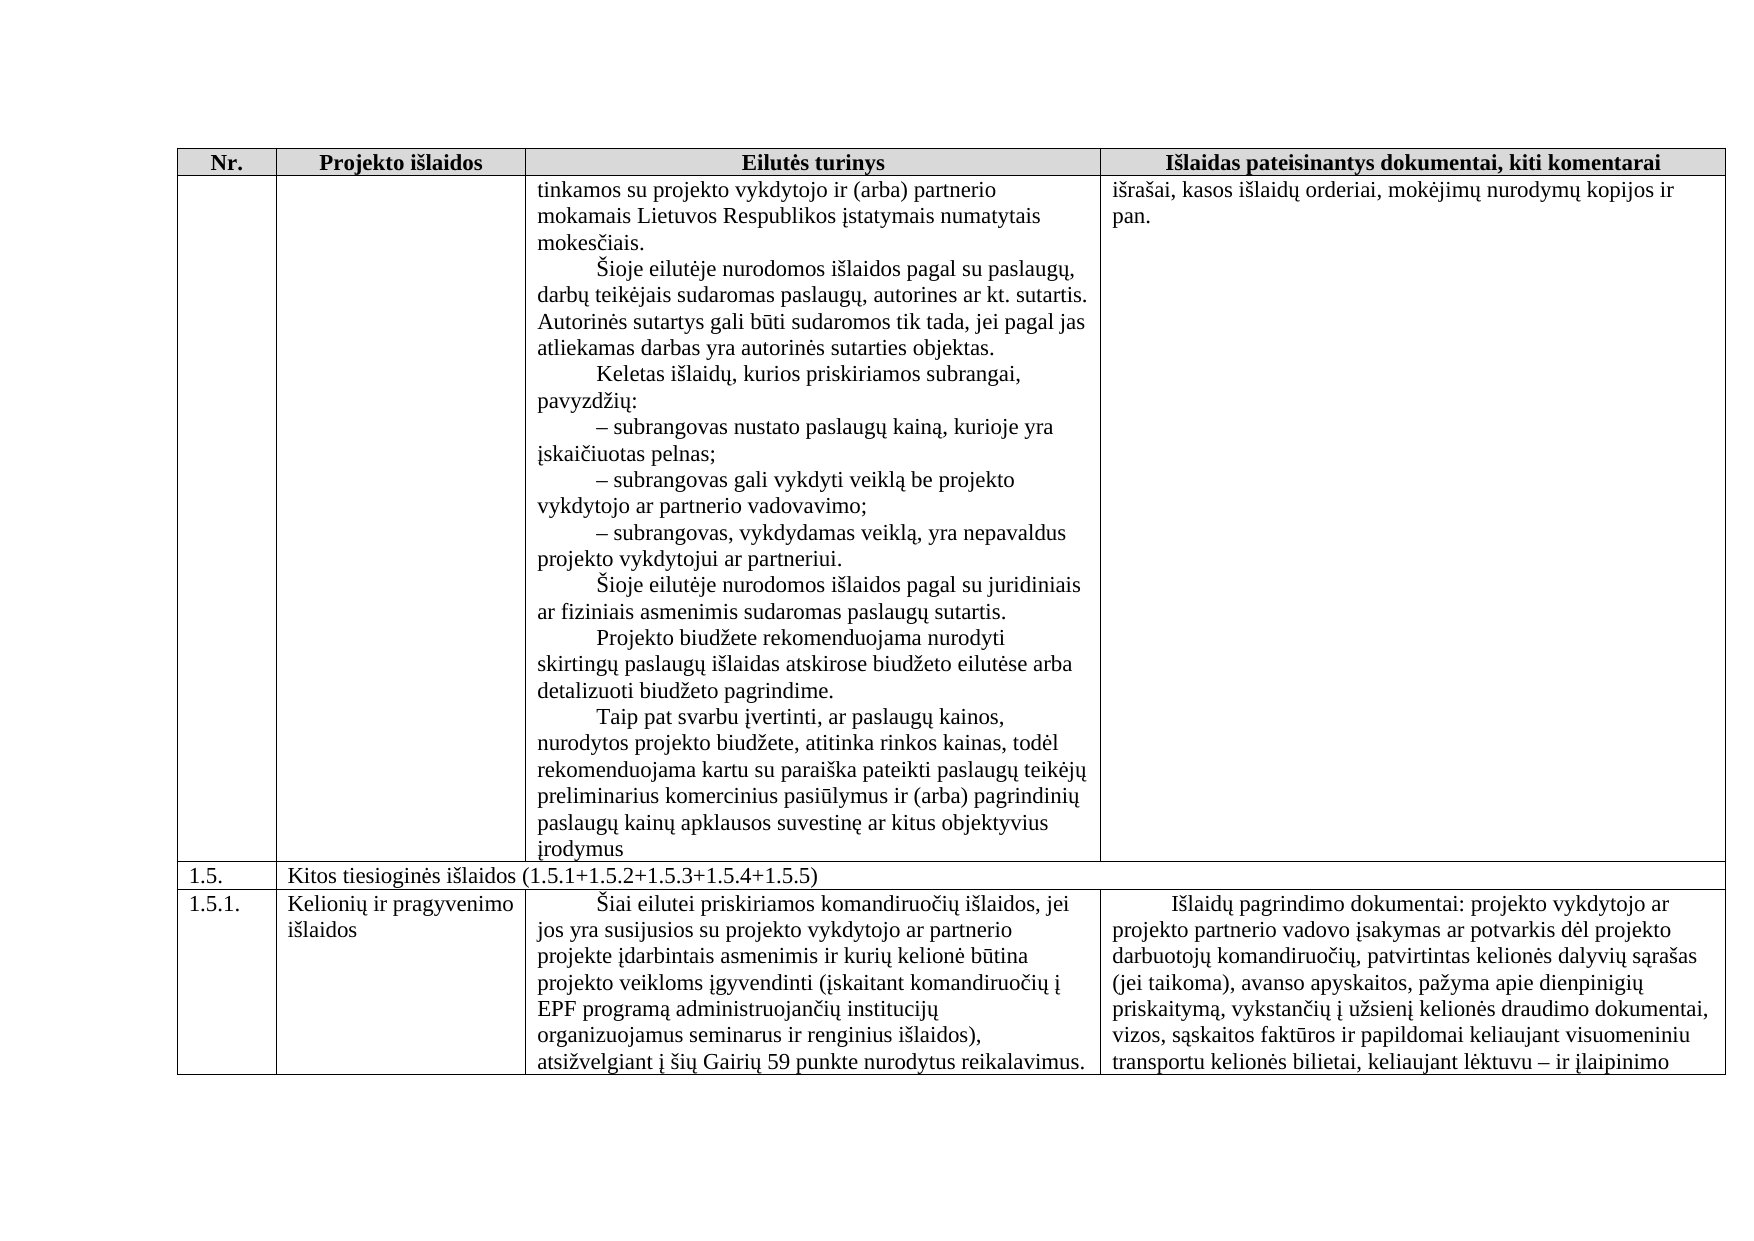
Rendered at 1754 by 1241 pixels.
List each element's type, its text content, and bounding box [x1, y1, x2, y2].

table_header Eilutės turinys [526, 149, 1100, 175]
table_cell [277, 176, 525, 861]
table_cell [1726, 861, 1750, 889]
table_cell Šiai eilutei priskiriamos komandiruočių išlaidos, jei jos yra susijusios su projekto vykdytojo ar partnerio projekte įdarbintais asmenimis ir kurių kelionė būtina projekto veikloms įgyvendinti (įskaitant komandiruočių į EPF programą administruojančių institucijų organizuojamus seminarus ir renginius išlaidos), atsižvelgiant į šių Gairių 59 punkte nurodytus reikalavimus. [526, 890, 1100, 1074]
table_cell tinkamos su projekto vykdytojo ir (arba) partnerio mokamais Lietuvos Respublikos įstatymais numatytais mokesčiais. Šioje eilutėje nurodomos išlaidos pagal su paslaugų, darbų teikėjais sudaromas paslaugų, autorines ar kt. sutartis. Autorinės sutartys gali būti sudaromos tik tada, jei pagal jas atliekamas darbas yra autorinės sutarties objektas. Keletas išlaidų, kurios priskiriamos subrangai, pavyzdžių: – subrangovas nustato paslaugų kainą, kurioje yra įskaičiuotas pelnas; – subrangovas gali vykdyti veiklą be projekto vykdytojo ar partnerio vadovavimo; – subrangovas, vykdydamas veiklą, yra nepavaldus projekto vykdytojui ar partneriui. Šioje eilutėje nurodomos išlaidos pagal su juridiniais ar fiziniais asmenimis sudaromas paslaugų sutartis. Projekto biudžete rekomenduojama nurodyti skirtingų paslaugų išlaidas atskirose biudžeto eilutėse arba detalizuoti biudžeto pagrindime. Taip pat svarbu įvertinti, ar paslaugų kainos, nurodytos projekto biudžete, atitinka rinkos kainas, todėl rekomenduojama kartu su paraiška pateikti paslaugų teikėjų preliminarius komercinius pasiūlymus ir (arba) pagrindinių paslaugų kainų apklausos suvestinę ar kitus objektyvius įrodymus [526, 176, 1100, 861]
table_cell Kelionių ir pragyvenimo išlaidos [277, 890, 525, 1074]
table_header Nr. [178, 149, 276, 175]
table_header Projekto išlaidos [277, 149, 525, 175]
table_cell išrašai, kasos išlaidų orderiai, mokėjimų nurodymų kopijos ir pan. [1101, 176, 1725, 861]
table_cell 1.5. [178, 862, 276, 889]
table_cell Kitos tiesioginės išlaidos (1.5.1+1.5.2+1.5.3+1.5.4+1.5.5) [277, 862, 1001, 889]
table_cell [1726, 175, 1750, 861]
table_cell [1726, 889, 1750, 1074]
table_cell [178, 176, 276, 861]
table_cell Išlaidų pagrindimo dokumentai: projekto vykdytojo ar projekto partnerio vadovo įsakymas ar potvarkis dėl projekto darbuotojų komandiruočių, patvirtintas kelionės dalyvių sąrašas (jei taikoma), avanso apyskaitos, pažyma apie dienpinigių priskaitymą, vykstančių į užsienį kelionės draudimo dokumentai, vizos, sąskaitos faktūros ir papildomai keliaujant visuomeniniu transportu kelionės bilietai, keliaujant lėktuvu – ir įlaipinimo [1101, 890, 1725, 1074]
table_cell 1.5.1. [178, 890, 276, 1074]
table_cell [1001, 862, 1101, 889]
table_header Išlaidas pateisinantys dokumentai, kiti komentarai [1101, 149, 1725, 175]
table_cell [1101, 862, 1725, 889]
table_header [1726, 148, 1750, 175]
